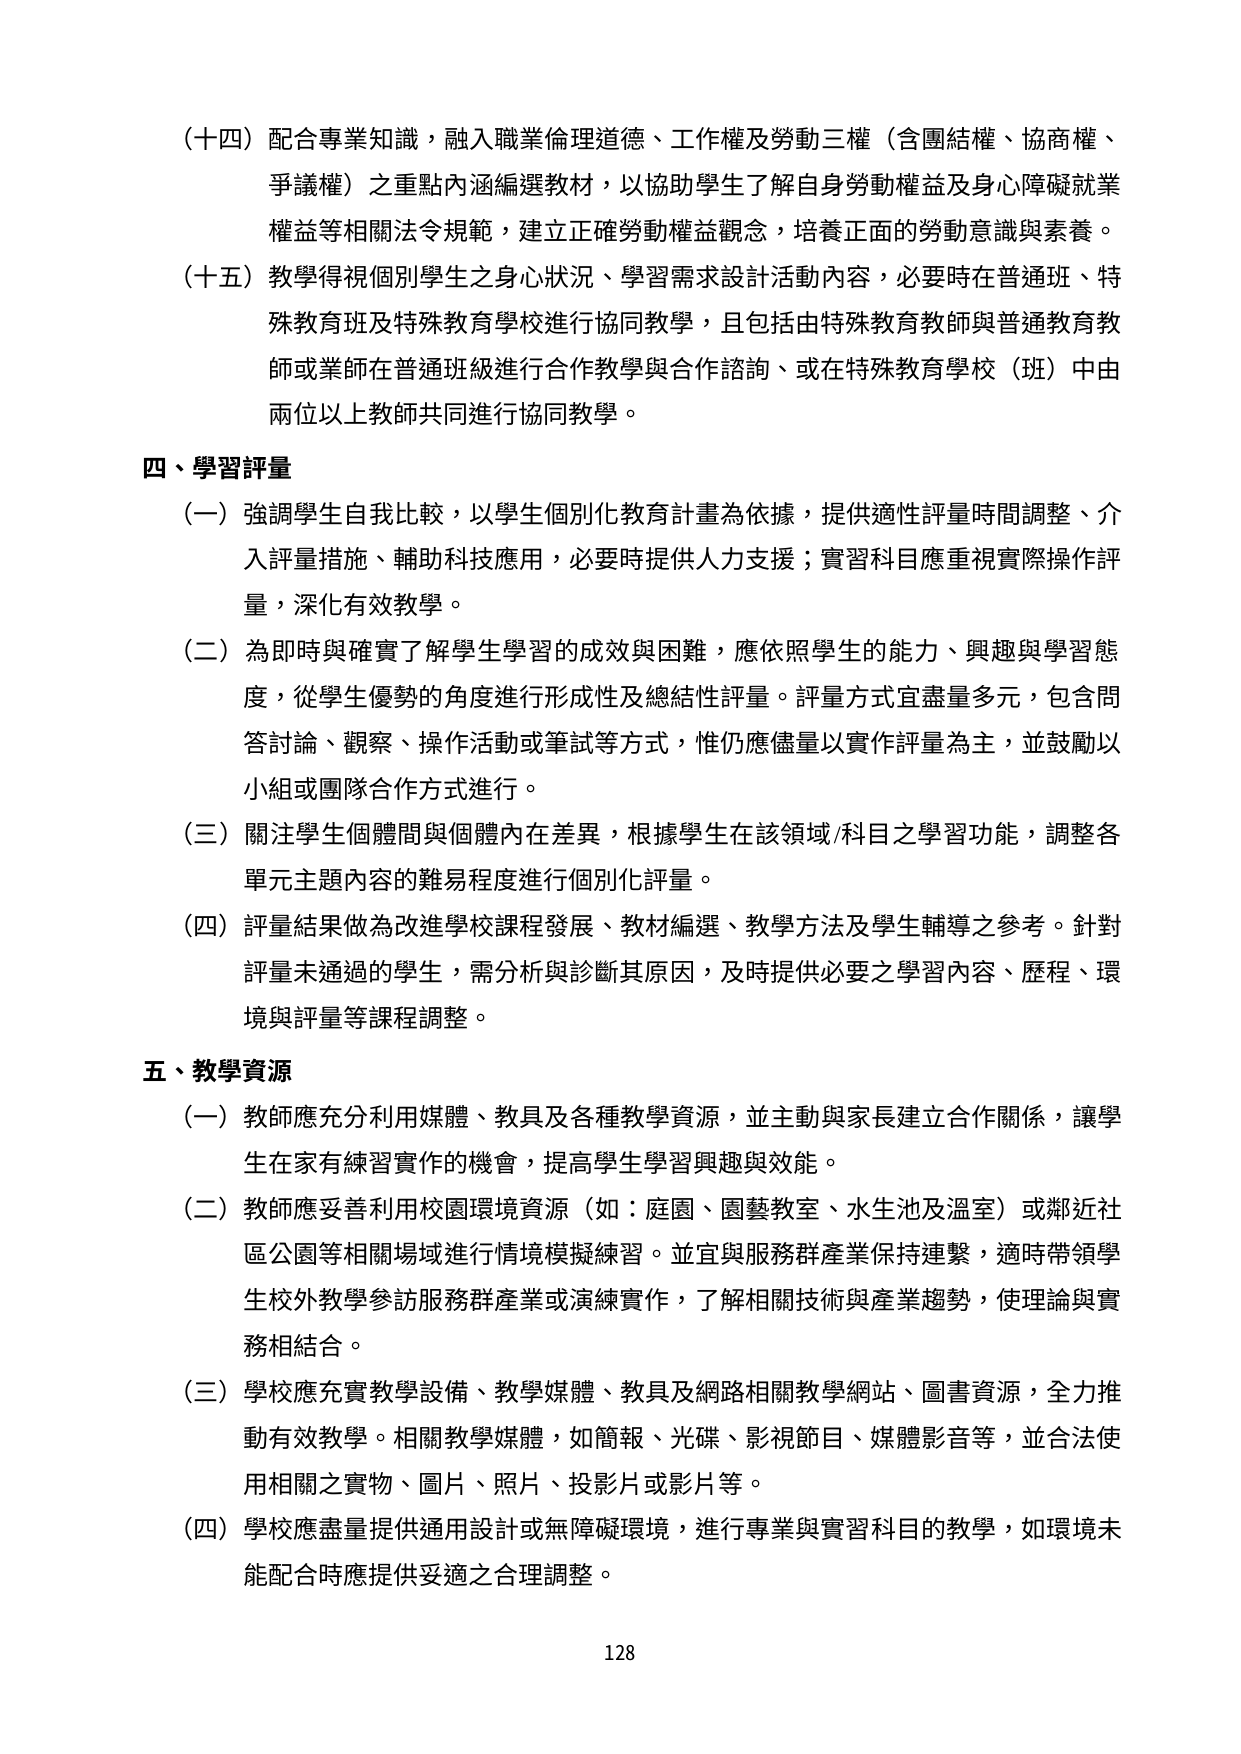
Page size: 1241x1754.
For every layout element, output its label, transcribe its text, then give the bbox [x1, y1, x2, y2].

text （一）教師應充分利用媒體、教具及各種教學資源，並主動與家長建立合作關係，讓學生在家有練習實作的機會，提高學生學習興趣與效能。 [168, 1090, 1122, 1181]
text （二）教師應妥善利用校園環境資源（如：庭園、園藝教室、水生池及溫室）或鄰近社區公園等相關場域進行情境模擬練習。並宜與服務群產業保持連繫，適時帶領學生校外教學參訪服務群產業或演練實作，了解相關技術與產業趨勢，使理論與實務相結合。 [168, 1181, 1122, 1365]
text （二）為即時與確實了解學生學習的成效與困難，應依照學生的能力、興趣與學習態度，從學生優勢的角度進行形成性及總結性評量。評量方式宜盡量多元，包含問答討論、觀察、操作活動或筆試等方式，惟仍應儘量以實作評量為主，並鼓勵以小組或團隊合作方式進行。 [168, 624, 1122, 807]
text （三）學校應充實教學設備、教學媒體、教具及網路相關教學網站、圖書資源，全力推動有效教學。相關教學媒體，如簡報、光碟、影視節目、媒體影音等，並合法使用相關之實物、圖片、照片、投影片或影片等。 [168, 1365, 1122, 1502]
text （三）關注學生個體間與個體內在差異，根據學生在該領域/科目之學習功能，調整各單元主題內容的難易程度進行個別化評量。 [168, 807, 1122, 899]
text （十五）教學得視個別學生之身心狀況、學習需求設計活動內容，必要時在普通班、特殊教育班及特殊教育學校進行協同教學，且包括由特殊教育教師與普通教育教師或業師在普通班級進行合作教學與合作諮詢、或在特殊教育學校（班）中由兩位以上教師共同進行協同教學。 [168, 250, 1122, 433]
text （四）學校應盡量提供通用設計或無障礙環境，進行專業與實習科目的教學，如環境未能配合時應提供妥適之合理調整。 [168, 1502, 1122, 1594]
text （十四）配合專業知識，融入職業倫理道德、工作權及勞動三權（含團結權、協商權、爭議權）之重點內涵編選教材，以協助學生了解自身勞動權益及身心障礙就業權益等相關法令規範，建立正確勞動權益觀念，培養正面的勞動意識與素養。 [168, 112, 1122, 250]
text （一）強調學生自我比較，以學生個別化教育計畫為依據，提供適性評量時間調整、介入評量措施、輔助科技應用，必要時提供人力支援；實習科目應重視實際操作評量，深化有效教學。 [168, 486, 1122, 624]
text 四、學習評量 [143, 441, 1122, 486]
text （四）評量結果做為改進學校課程發展、教材編選、教學方法及學生輔導之參考。針對評量未通過的學生，需分析與診斷其原因，及時提供必要之學習內容、歷程、環境與評量等課程調整。 [168, 899, 1122, 1036]
text 五、教學資源 [143, 1044, 1122, 1090]
